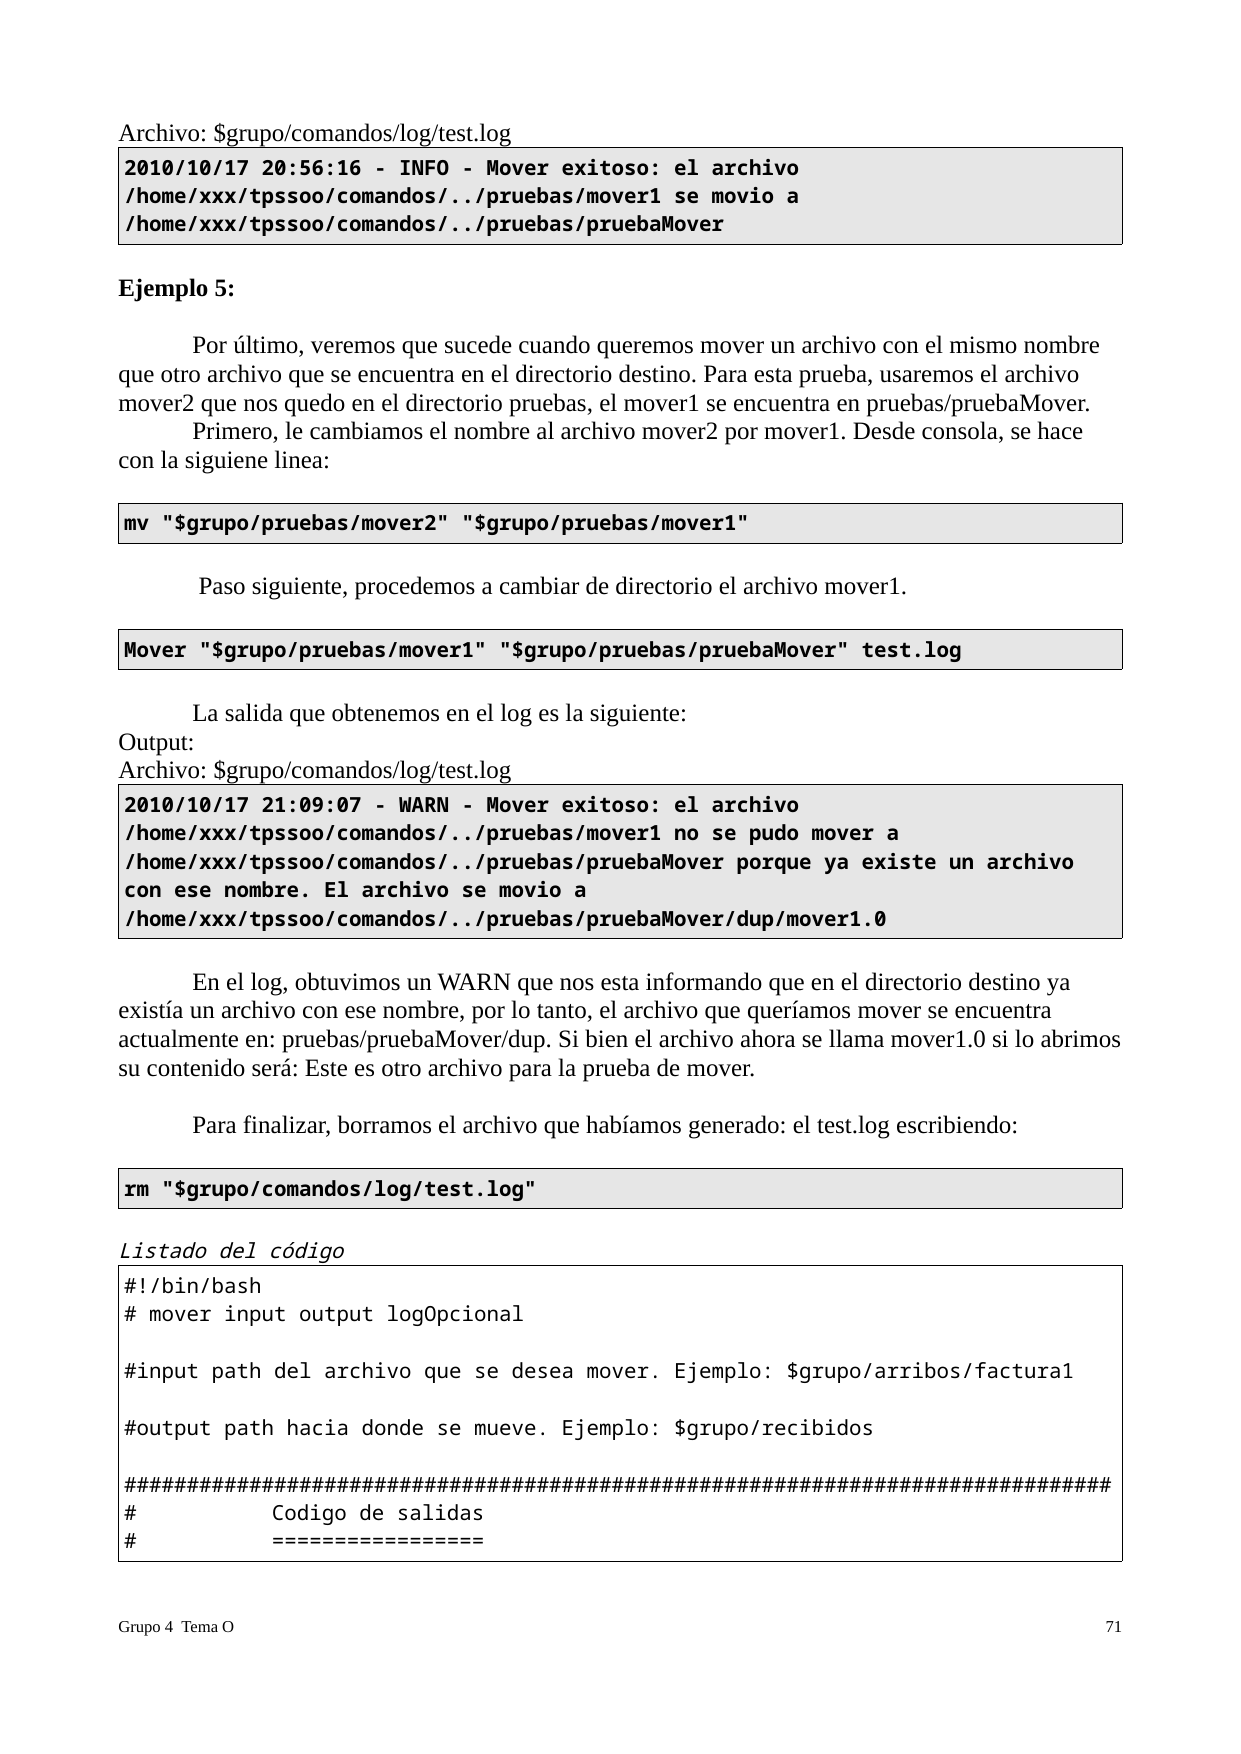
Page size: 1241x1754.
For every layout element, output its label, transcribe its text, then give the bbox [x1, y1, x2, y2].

text Primero, le cambiamos el nombre al archivo mover2 por mover1. Desde consola, se hace con la siguiene linea: [118, 416, 1122, 474]
table_header Mover "$grupo/pruebas/mover1" "$grupo/pruebas/pruebaMover" test.log [119, 630, 1122, 669]
table_header mv "$grupo/pruebas/mover2" "$grupo/pruebas/mover1" [119, 504, 1122, 543]
text Archivo: $grupo/comandos/log/test.log [118, 755, 1122, 784]
text La salida que obtenemos en el log es la siguiente: [118, 698, 1122, 727]
table_header rm "$grupo/comandos/log/test.log" [119, 1169, 1122, 1208]
table_header #!/bin/bash # mover input output logOpcional #input path del archivo que se desea mover. Ejemplo: $grupo/arribos/factura1 #output path hacia donde se mueve. Ejemplo: $grupo/recibidos ############################################################################### # Codigo de salidas # ================= [119, 1266, 1122, 1561]
text Listado del código [118, 1236, 1122, 1265]
text Paso siguiente, procedemos a cambiar de directorio el archivo mover1. [118, 571, 1122, 600]
text Ejemplo 5: [118, 273, 1122, 301]
text En el log, obtuvimos un WARN que nos esta informando que en el directorio destino ya existía un archivo con ese nombre, por lo tanto, el archivo que queríamos mover se encuentra actualmente en: pruebas/pruebaMover/dup. Si bien el archivo ahora se llama mover1.0 si lo abrimos su contenido será: Este es otro archivo para la prueba de mover. [118, 967, 1122, 1082]
table_header 2010/10/17 21:09:07 - WARN - Mover exitoso: el archivo /home/xxx/tpssoo/comandos/../pruebas/mover1 no se pudo mover a /home/xxx/tpssoo/comandos/../pruebas/pruebaMover porque ya existe un archivo con ese nombre. El archivo se movio a /home/xxx/tpssoo/comandos/../pruebas/pruebaMover/dup/mover1.0 [119, 785, 1122, 938]
text Output: [118, 727, 1122, 755]
text Archivo: $grupo/comandos/log/test.log [118, 118, 1122, 147]
table_header 2010/10/17 20:56:16 - INFO - Mover exitoso: el archivo /home/xxx/tpssoo/comandos/../pruebas/mover1 se movio a /home/xxx/tpssoo/comandos/../pruebas/pruebaMover [119, 148, 1122, 244]
text Por último, veremos que sucede cuando queremos mover un archivo con el mismo nombre que otro archivo que se encuentra en el directorio destino. Para esta prueba, usaremos el archivo mover2 que nos quedo en el directorio pruebas, el mover1 se encuentra en pruebas/pruebaMover. [118, 330, 1122, 416]
text Para finalizar, borramos el archivo que habíamos generado: el test.log escribiendo: [118, 1110, 1122, 1139]
